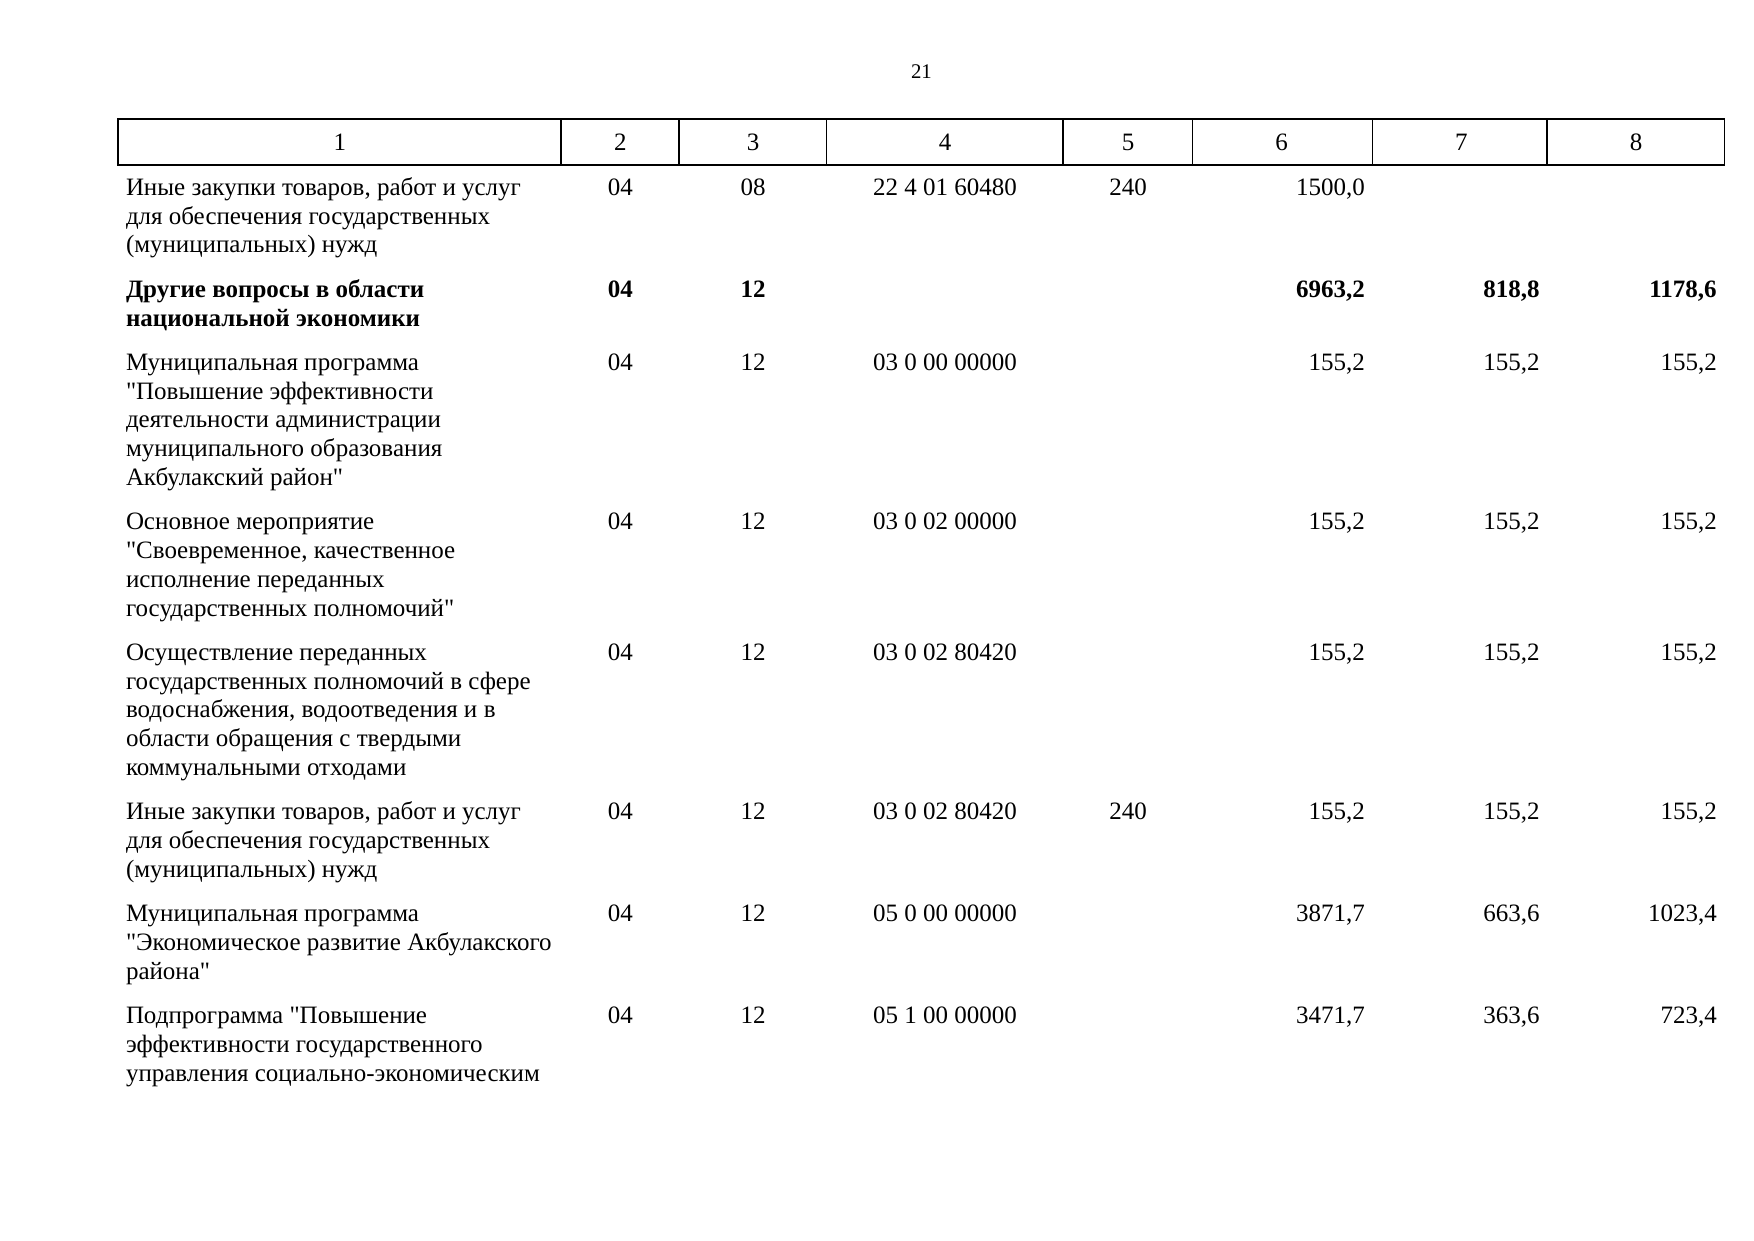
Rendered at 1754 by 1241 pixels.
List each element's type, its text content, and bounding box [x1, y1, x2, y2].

table_cell [1063, 629, 1193, 788]
table_cell 04 [561, 266, 679, 339]
table_cell 6963,2 [1193, 266, 1372, 339]
table_cell 03 0 02 80420 [827, 789, 1063, 890]
table_cell 723,4 [1547, 992, 1724, 1094]
table_cell 818,8 [1372, 266, 1547, 339]
table_cell 03 0 00 00000 [827, 339, 1063, 498]
table_cell 155,2 [1547, 499, 1724, 629]
table_cell 155,2 [1547, 789, 1724, 890]
table_cell 155,2 [1372, 629, 1547, 788]
table_cell 1500,0 [1193, 166, 1372, 266]
table_cell 12 [679, 992, 827, 1094]
table_header 3 [687, 128, 819, 156]
table_header [119, 120, 560, 164]
table_cell 03 0 02 80420 [827, 629, 1063, 788]
table_header [1193, 120, 1372, 164]
table_cell 363,6 [1372, 992, 1547, 1094]
table_cell [1063, 339, 1193, 498]
table_cell Иные закупки товаров, работ и услуг для обеспечения государственных (муниципальных) нужд [118, 789, 561, 890]
table_cell 155,2 [1372, 789, 1547, 890]
table_cell 04 [561, 890, 679, 992]
table_cell 1178,6 [1547, 266, 1724, 339]
table_cell [827, 266, 1063, 339]
table_header 8 [1555, 128, 1716, 156]
table_header 1 [126, 128, 553, 156]
table_cell 05 1 00 00000 [827, 992, 1063, 1094]
table_cell 3871,7 [1193, 890, 1372, 992]
table_header [1548, 120, 1724, 164]
table_cell Муниципальная программа "Экономическое развитие Акбулакского района" [118, 890, 561, 992]
table_cell 04 [561, 629, 679, 788]
table_cell Осуществление переданных государственных полномочий в сфере водоснабжения, водоотведения и в области обращения с твердыми коммунальными отходами [118, 629, 561, 788]
table_cell 12 [679, 890, 827, 992]
table_cell [1372, 166, 1547, 266]
table_cell [1063, 992, 1193, 1094]
table_cell 240 [1063, 166, 1193, 266]
table_cell 155,2 [1193, 789, 1372, 890]
table_cell 240 [1063, 789, 1193, 890]
table_cell 04 [561, 166, 679, 266]
table_header 5 [1071, 128, 1185, 156]
table_cell 155,2 [1547, 339, 1724, 498]
table_cell 08 [679, 166, 827, 266]
table_cell 03 0 02 00000 [827, 499, 1063, 629]
table_cell [1063, 266, 1193, 339]
table_cell 155,2 [1193, 629, 1372, 788]
table_cell Подпрограмма "Повышение эффективности государственного управления социально-экономическим [118, 992, 561, 1094]
table_header [827, 120, 1062, 164]
table_cell [1063, 499, 1193, 629]
table_cell 155,2 [1193, 339, 1372, 498]
table_cell 155,2 [1372, 499, 1547, 629]
table_cell 155,2 [1547, 629, 1724, 788]
table_cell 663,6 [1372, 890, 1547, 992]
table_header 2 [569, 128, 671, 156]
table_header [562, 120, 678, 164]
table_header 6 [1201, 128, 1362, 156]
table_cell Муниципальная программа "Повышение эффективности деятельности администрации муниципального образования Акбулакский район" [118, 339, 561, 498]
table_cell 12 [679, 266, 827, 339]
table_cell 155,2 [1372, 339, 1547, 498]
table_cell 04 [561, 789, 679, 890]
table_header [1373, 120, 1546, 164]
table_cell [1547, 166, 1724, 266]
table_cell 12 [679, 629, 827, 788]
table_cell 04 [561, 339, 679, 498]
table_header 4 [835, 128, 1055, 156]
table_cell 04 [561, 992, 679, 1094]
table_cell 12 [679, 499, 827, 629]
table_cell Другие вопросы в области национальной экономики [118, 266, 561, 339]
table_cell Иные закупки товаров, работ и услуг для обеспечения государственных (муниципальных) нужд [118, 166, 561, 266]
table_cell 3471,7 [1193, 992, 1372, 1094]
table_cell 12 [679, 789, 827, 890]
table_cell 12 [679, 339, 827, 498]
table_header [680, 120, 826, 164]
table_cell 04 [561, 499, 679, 629]
table_header [1064, 120, 1192, 164]
table_cell 155,2 [1193, 499, 1372, 629]
table_cell Основное мероприятие "Своевременное, качественное исполнение переданных государственных полномочий" [118, 499, 561, 629]
table_header 7 [1380, 128, 1542, 156]
table_cell [1063, 890, 1193, 992]
table_cell 05 0 00 00000 [827, 890, 1063, 992]
table_cell 22 4 01 60480 [827, 166, 1063, 266]
table_cell 1023,4 [1547, 890, 1724, 992]
